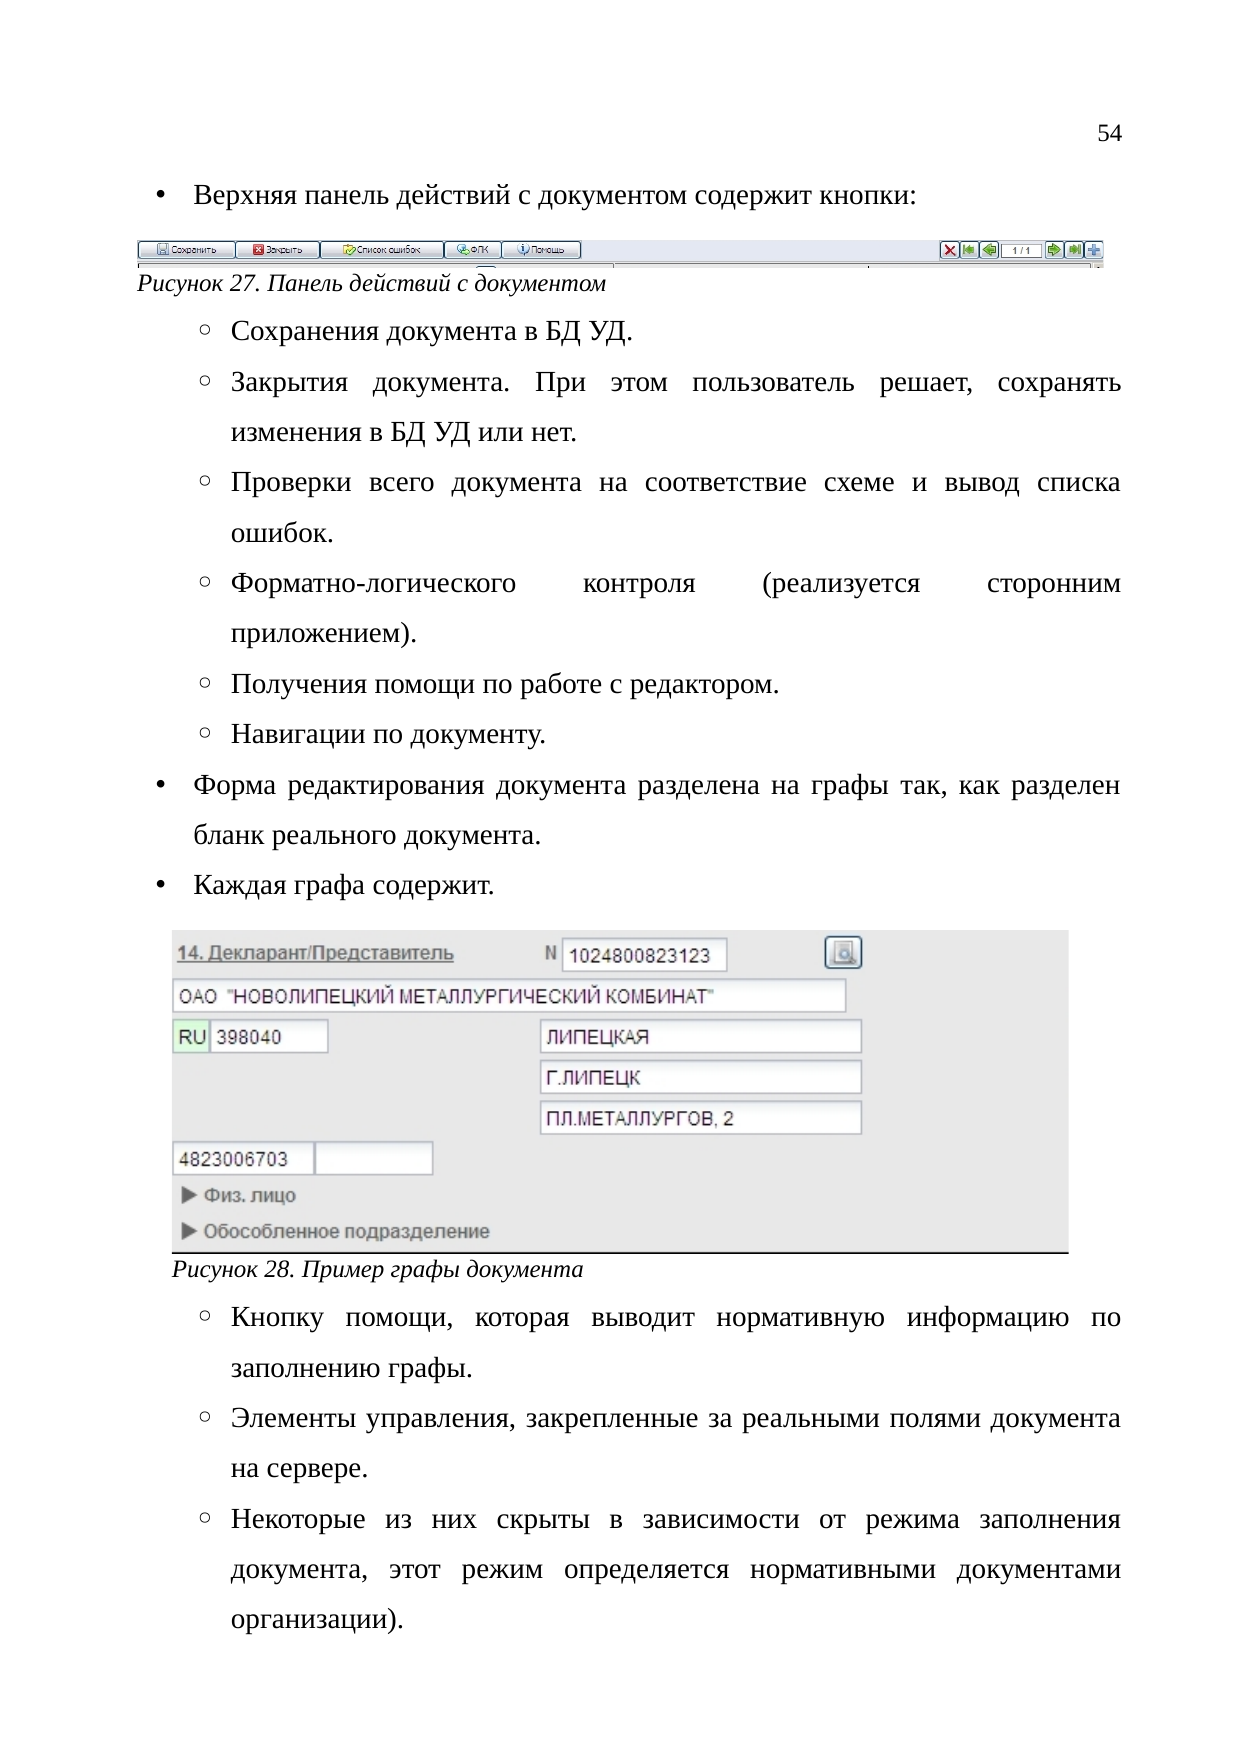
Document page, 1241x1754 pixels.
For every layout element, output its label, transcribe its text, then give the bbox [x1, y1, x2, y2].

list Проверки всего документа на соответствие схеме и вывод списка ошибок. [193, 464, 1122, 548]
list Получения помощи по работе с редактором. [193, 666, 1122, 699]
list Кнопку помощи, которая выводит нормативную информацию по заполнению графы. [172, 918, 1122, 1383]
list Форма редактирования документа разделена на графы так, как разделен бланк реального документа. [156, 767, 1122, 851]
list Сохранения документа в БД УД. [137, 227, 1122, 347]
list Верхняя панель действий с документом содержит кнопки: [156, 177, 1122, 211]
list Элементы управления, закрепленные за реальными полями документа на сервере. [193, 1400, 1122, 1484]
list Некоторые из них скрыты в зависимости от режима заполнения документа, этот режим определяется нормативными документами организации). [193, 1501, 1122, 1635]
list Рисунок 27. Панель действий с документом [137, 268, 1103, 297]
list Каждая графа содержит. [156, 867, 1122, 901]
list Закрытия документа. При этом пользователь решает, сохранять изменения в БД УД или нет. [193, 364, 1122, 448]
list Навигации по документу. [193, 716, 1122, 750]
list Форматно-логического контроля (реализуется сторонним приложением). [193, 565, 1122, 649]
list Рисунок 28. Пример графы документа [172, 1254, 1068, 1283]
picture [137, 240, 1104, 268]
picture [171, 930, 1069, 1254]
